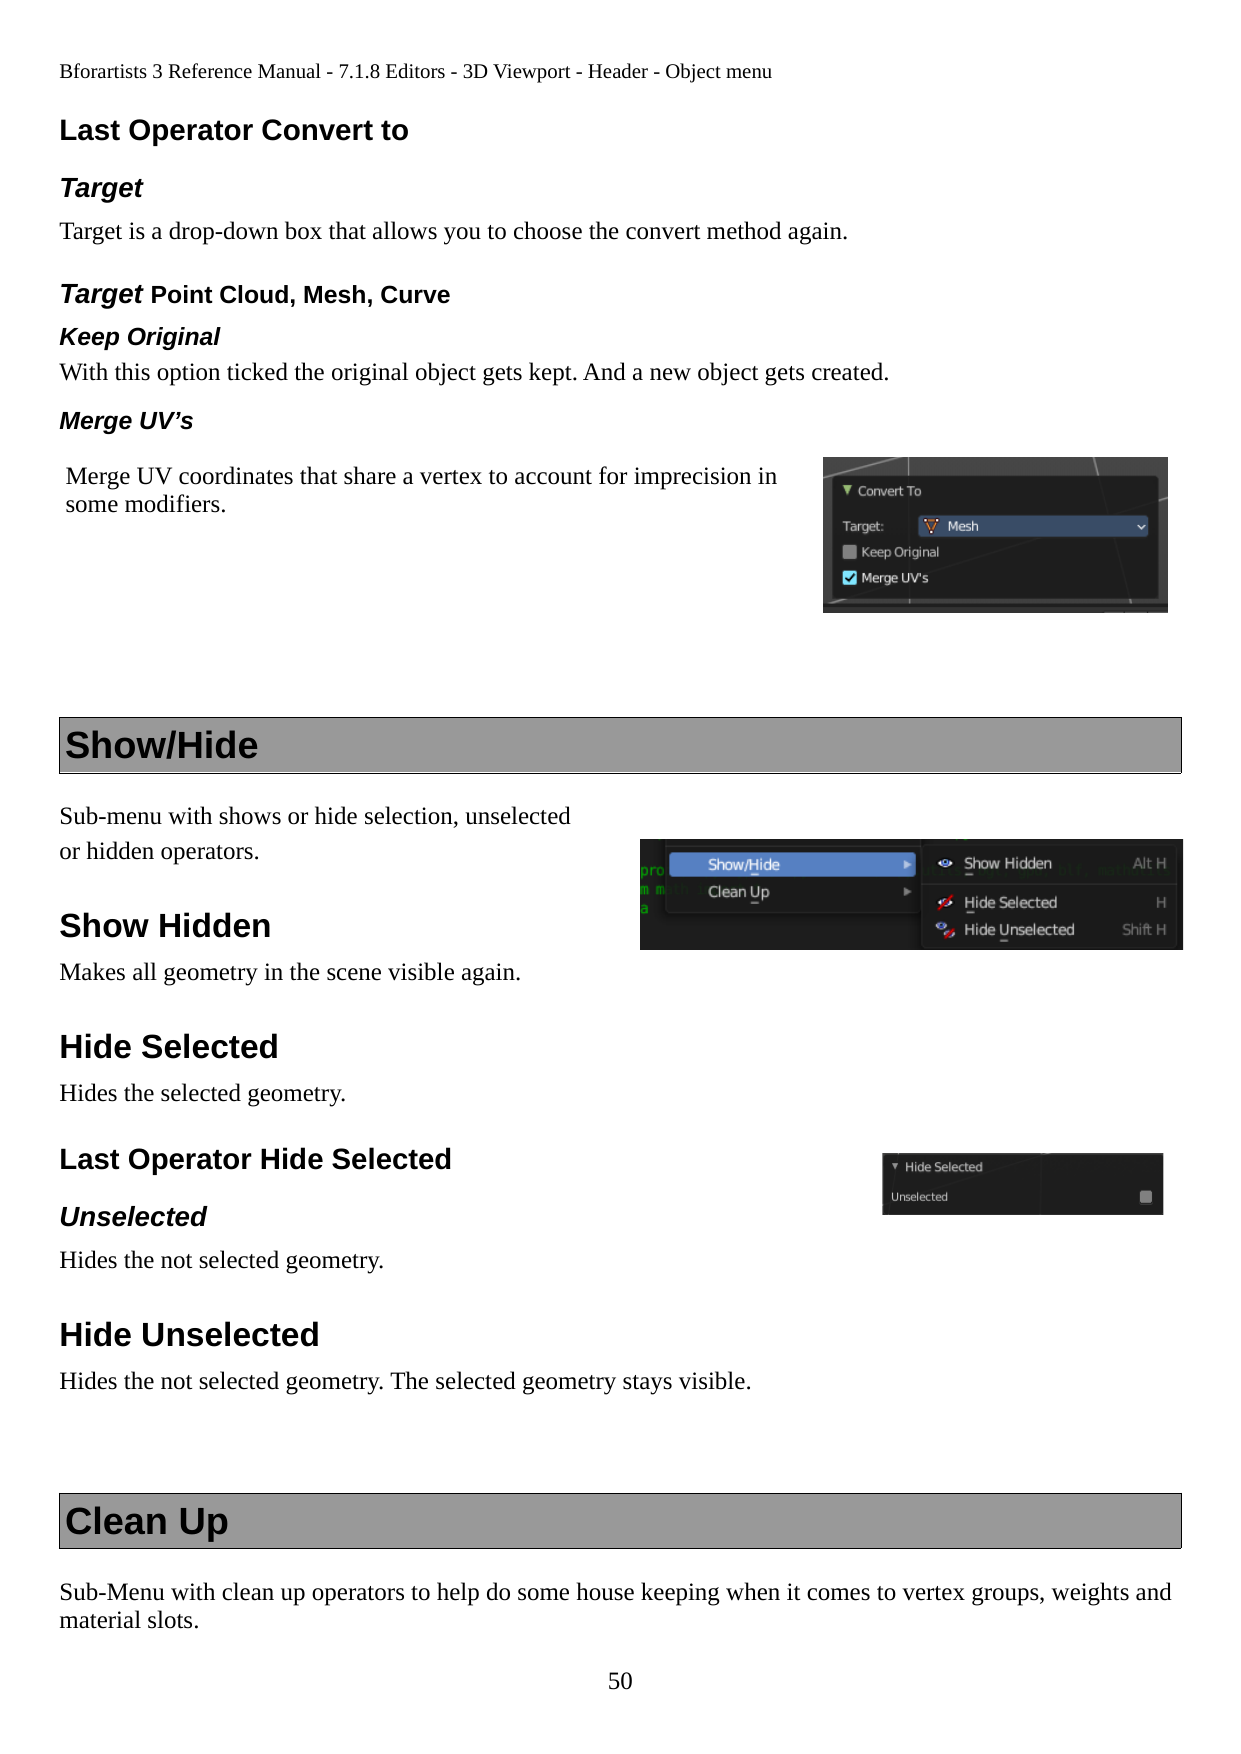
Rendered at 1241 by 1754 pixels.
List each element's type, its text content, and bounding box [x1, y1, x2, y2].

subtitle Target [59, 172, 1181, 203]
table_header Clean Up [60, 1494, 1181, 1548]
table_header Show/Hide [60, 718, 1181, 772]
text Merge UV’s [59, 406, 1181, 434]
text Merge UV coordinates that share a vertex to account for imprecision in some modifiers. [59, 454, 1181, 518]
text Hides the selected geometry. [59, 1078, 1181, 1107]
subtitle Hide Selected [59, 1027, 1181, 1065]
text With this option ticked the original object gets kept. And a new object gets created. [59, 357, 1181, 385]
picture [882, 1153, 1164, 1215]
text Hides the not selected geometry. [59, 1245, 1181, 1273]
subtitle Target Point Cloud, Mesh, Curve [59, 277, 1181, 309]
subtitle Last Operator Hide Selected [59, 1142, 1181, 1175]
subtitle Keep Original [59, 322, 1181, 350]
text Target is a drop-down box that allows you to choose the convert method again. [59, 216, 1181, 245]
text Sub-menu with shows or hide selection, unselected or hidden operators. [59, 801, 1181, 864]
subtitle Hide Unselected [59, 1314, 1181, 1353]
text Sub-Menu with clean up operators to help do some house keeping when it comes to vertex groups, weights and material slots. [59, 1577, 1181, 1634]
picture [640, 839, 1184, 950]
subtitle Show Hidden [59, 906, 640, 944]
picture [823, 457, 1168, 613]
subtitle Unselected [59, 1200, 1181, 1232]
text Hides the not selected geometry. The selected geometry stays visible. [59, 1366, 1181, 1394]
text Makes all geometry in the scene visible again. [59, 957, 1181, 986]
subtitle Last Operator Convert to [59, 113, 1181, 147]
